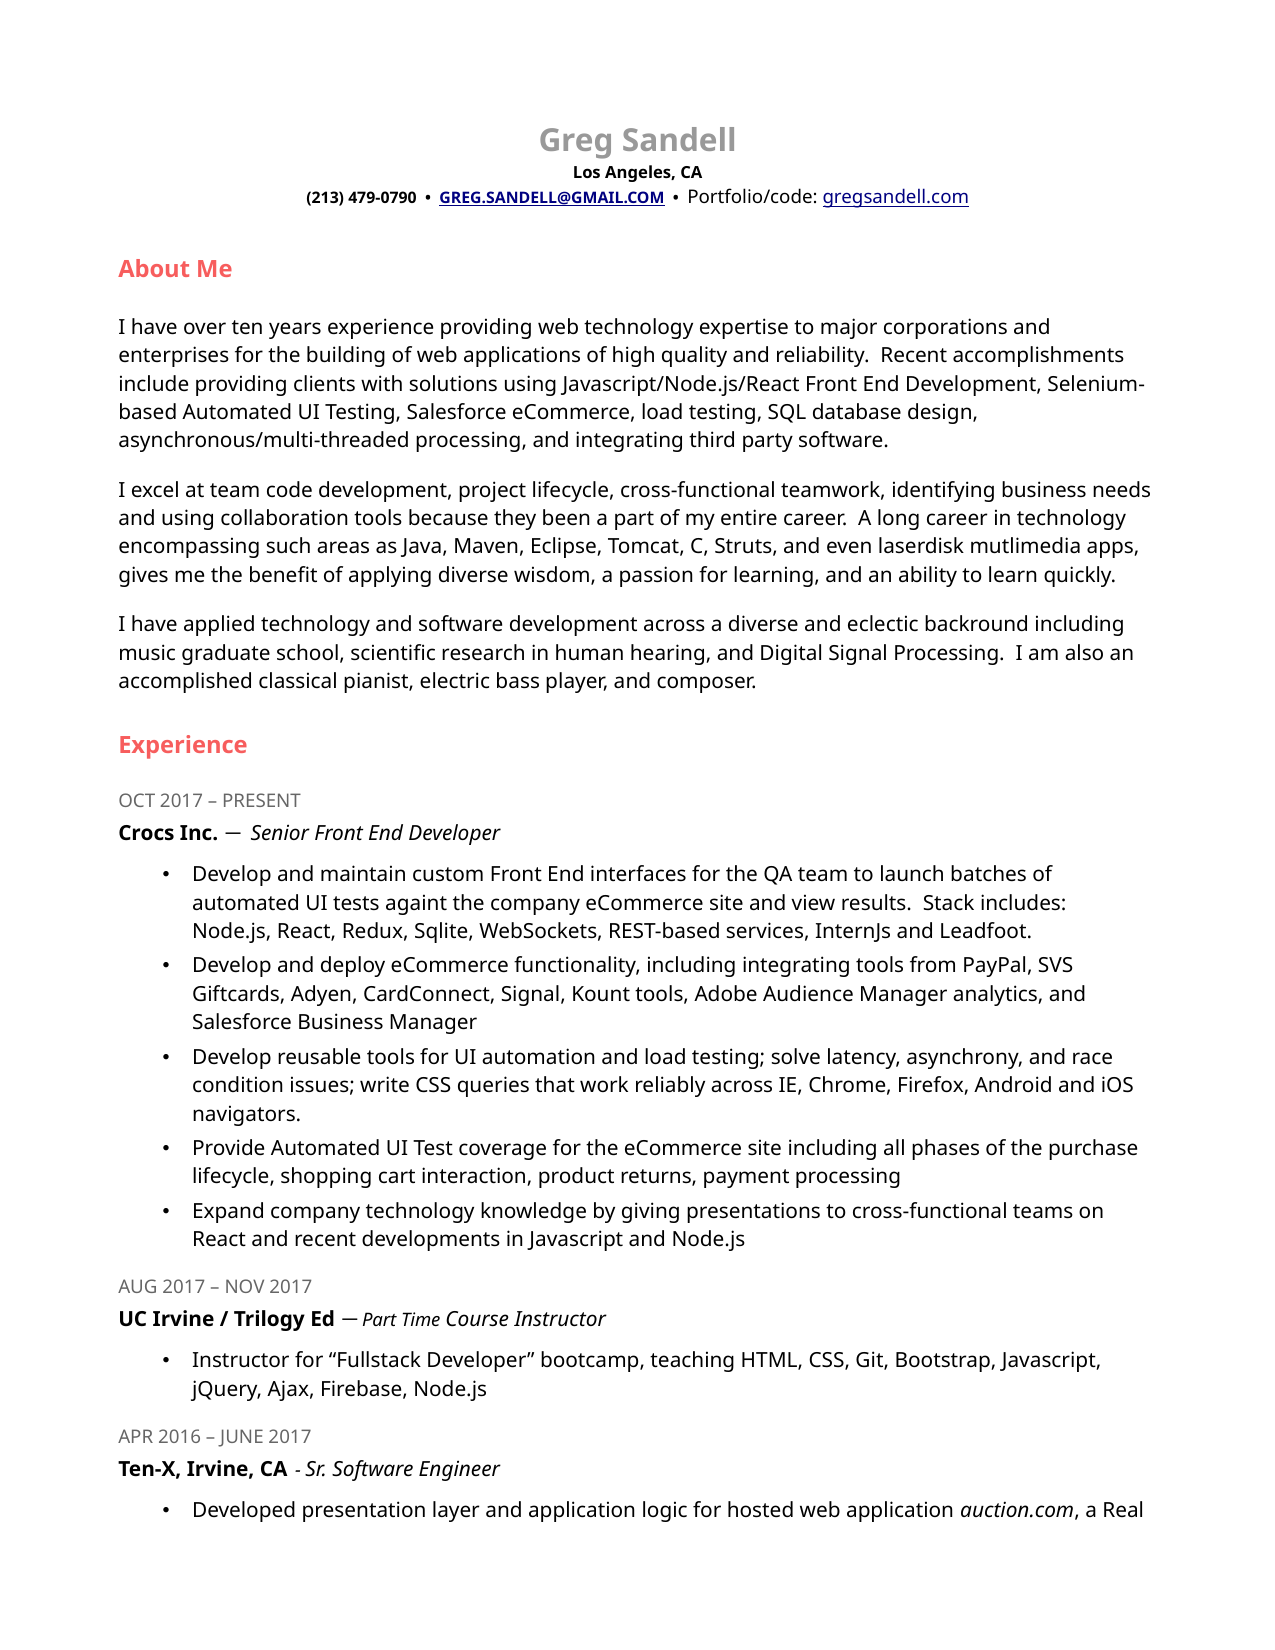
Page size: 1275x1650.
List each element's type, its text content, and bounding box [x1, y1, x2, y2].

list Developed presentation layer and application logic for hosted web application auction.com, a Real [162, 1495, 1157, 1523]
subtitle APR 2016 – JUNE 2017 [118, 1423, 1157, 1449]
subtitle Crocs Inc. – Senior Front End Developer [118, 813, 1157, 846]
subtitle About Me [118, 252, 1157, 284]
text (213) 479-0790 • GREG.SANDELL@GMAIL.COM • Portfolio/code: gregsandell.com [118, 184, 1157, 209]
list Provide Automated UI Test coverage for the eCommerce site including all phases of the purchase lifecycle, shopping cart interaction, product returns, payment processing [162, 1133, 1157, 1190]
list Instructor for “Fullstack Developer” bootcamp, teaching HTML, CSS, Git, Bootstrap, Javascript, jQuery, Ajax, Firebase, Node.js [162, 1346, 1157, 1402]
text I have over ten years experience providing web technology expertise to major corporations and enterprises for the building of web applications of high quality and reliability. Recent accomplishments include providing clients with solutions using Javascript/Node.js/React Front End Development, Selenium-based Automated UI Testing, Salesforce eCommerce, load testing, SQL database design, asynchronous/multi-threaded processing, and integrating third party software. [118, 312, 1157, 454]
list Develop and deploy eCommerce functionality, including integrating tools from PayPal, SVS Giftcards, Adyen, CardConnect, Signal, Kount tools, Adobe Audience Manager analytics, and Salesforce Business Manager [162, 951, 1157, 1036]
subtitle UC Irvine / Trilogy Ed – Part Time Course Instructor [118, 1299, 1157, 1333]
subtitle Ten-X, Irvine, CA - Sr. Software Engineer [118, 1449, 1157, 1482]
subtitle AUG 2017 – NOV 2017 [118, 1274, 1157, 1299]
list Develop and maintain custom Front End interfaces for the QA team to launch batches of automated UI tests againt the company eCommerce site and view results. Stack includes: Node.js, React, Redux, Sqlite, WebSockets, REST-based services, InternJs and Leadfoot. [162, 859, 1157, 944]
list Develop reusable tools for UI automation and load testing; solve latency, asynchrony, and race condition issues; write CSS queries that work reliably across IE, Chrome, Firefox, Android and iOS navigators. [162, 1042, 1157, 1127]
text Los Angeles, CA [118, 161, 1157, 184]
text Greg Sandell [118, 118, 1157, 161]
subtitle Experience [118, 728, 1157, 760]
text I have applied technology and software development across a diverse and eclectic backround including music graduate school, scientific research in human hearing, and Digital Signal Processing. I am also an accomplished classical pianist, electric bass player, and composer. [118, 609, 1157, 695]
list Expand company technology knowledge by giving presentations to cross-functional teams on React and recent developments in Javascript and Node.js [162, 1196, 1157, 1253]
text I excel at team code development, project lifecycle, cross-functional teamwork, identifying business needs and using collaboration tools because they been a part of my entire career. A long career in technology encompassing such areas as Java, Maven, Eclipse, Tomcat, C, Struts, and even laserdisk mutlimedia apps, gives me the benefit of applying diverse wisdom, a passion for learning, and an ability to learn quickly. [118, 475, 1157, 588]
subtitle OCT 2017 – PRESENT [118, 787, 1157, 813]
